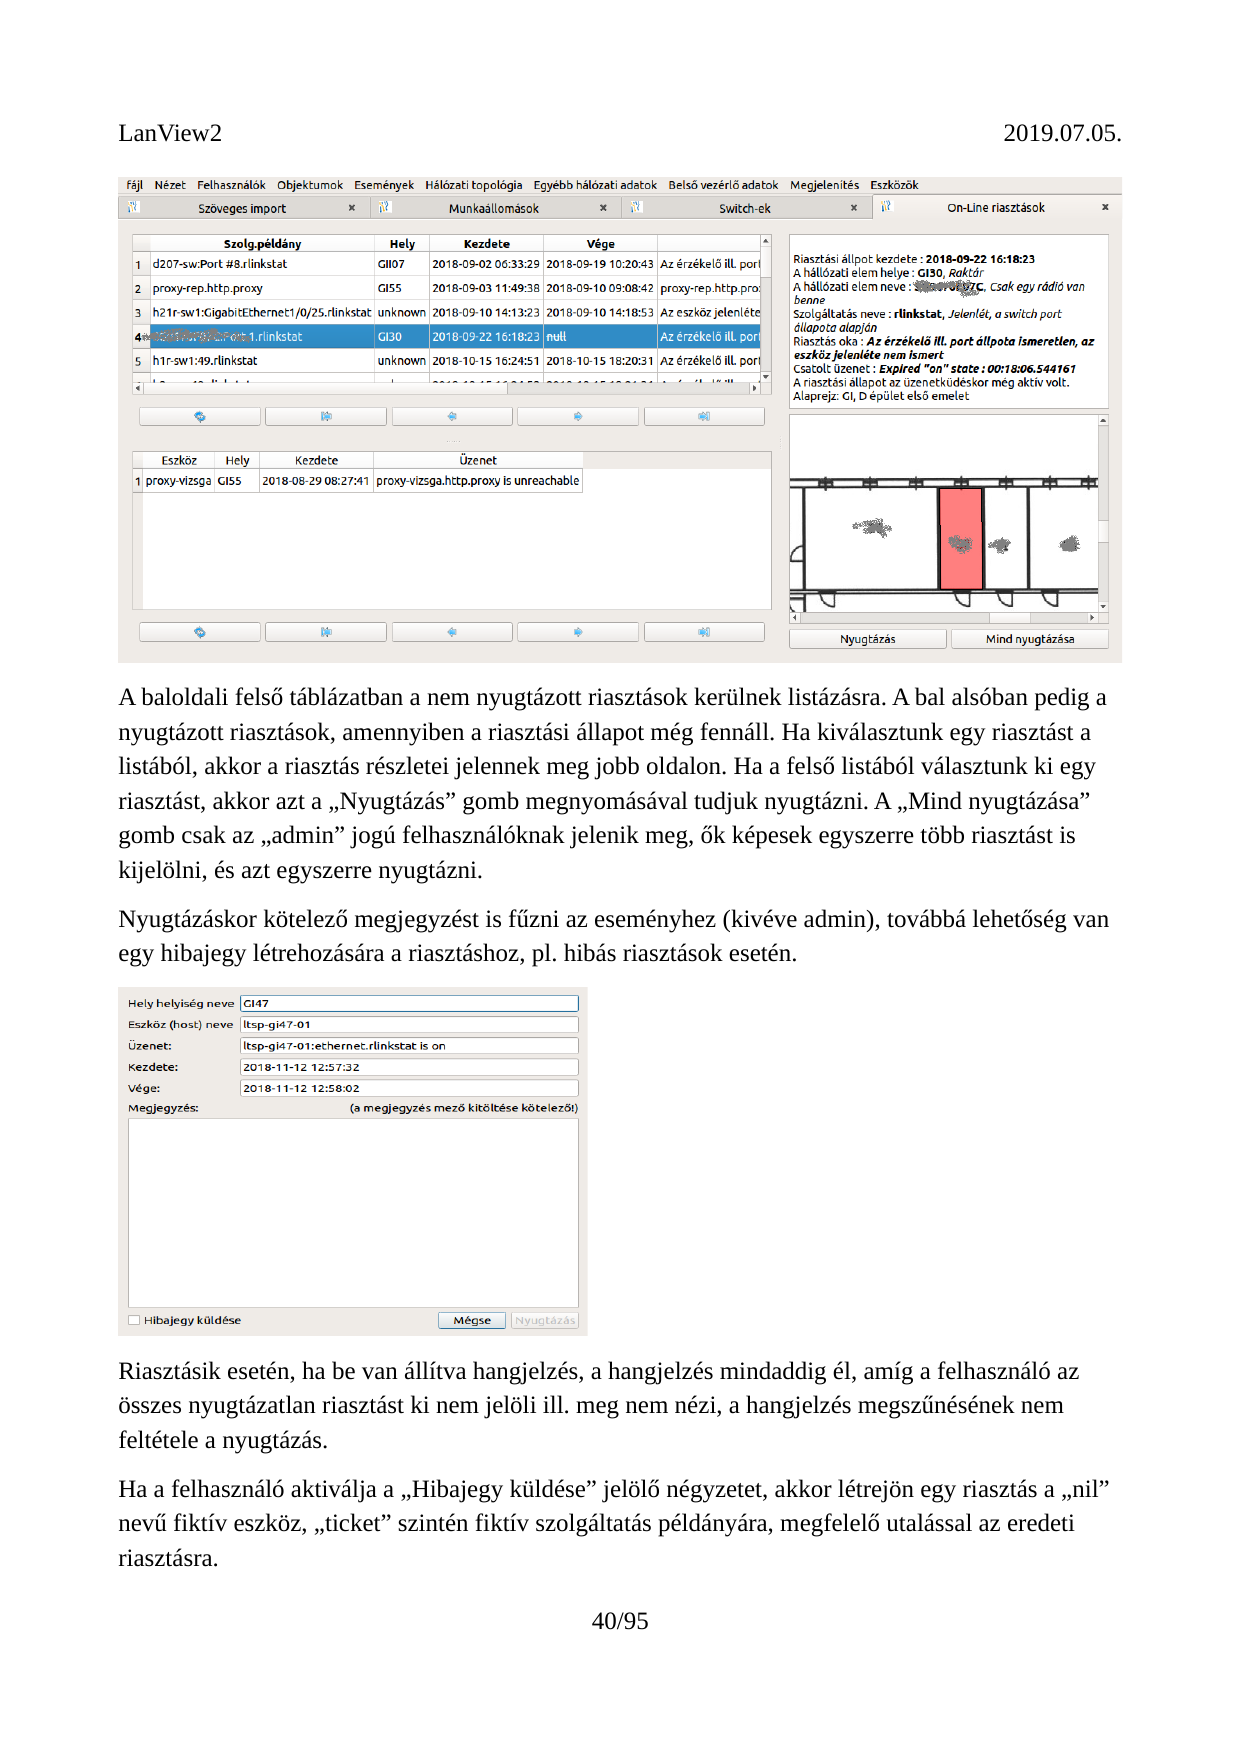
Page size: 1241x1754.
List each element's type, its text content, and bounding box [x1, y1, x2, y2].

text Riasztásik esetén, ha be van állítva hangjelzés, a hangjelzés mindaddig él, amíg a felhasználó az összes nyugtázatlan riasztást ki nem jelöli ill. meg nem nézi, a hangjelzés megszűnésének nem feltétele a nyugtázás. [118, 1356, 1122, 1453]
text Nyugtázáskor kötelező megjegyzést is fűzni az eseményhez (kivéve admin), továbbá lehetőség van egy hibajegy létrehozására a riasztáshoz, pl. hibás riasztások esetén. [118, 904, 1122, 967]
text A baloldali felső táblázatban a nem nyugtázott riasztások kerülnek listázásra. A bal alsóban pedig a nyugtázott riasztások, amennyiben a riasztási állapot még fennáll. Ha kiválasztunk egy riasztást a listából, akkor a riasztás részletei jelennek meg jobb oldalon. Ha a felső listából választunk ki egy riasztást, akkor azt a „Nyugtázás” gomb megnyomásával tudjuk nyugtázni. A „Mind nyugtázása” gomb csak az „admin” jogú felhasználóknak jelenik meg, ők képesek egyszerre több riasztást is kijelölni, és azt egyszerre nyugtázni. [118, 682, 1122, 884]
picture [118, 177, 1123, 663]
text Ha a felhasználó aktiválja a „Hibajegy küldése” jelölő négyzetet, akkor létrejön egy riasztás a „nil” nevű fiktív eszköz, „ticket” szintén fiktív szolgáltatás példányára, megfelelő utalással az eredeti riasztásra. [118, 1474, 1122, 1572]
picture [118, 987, 588, 1336]
